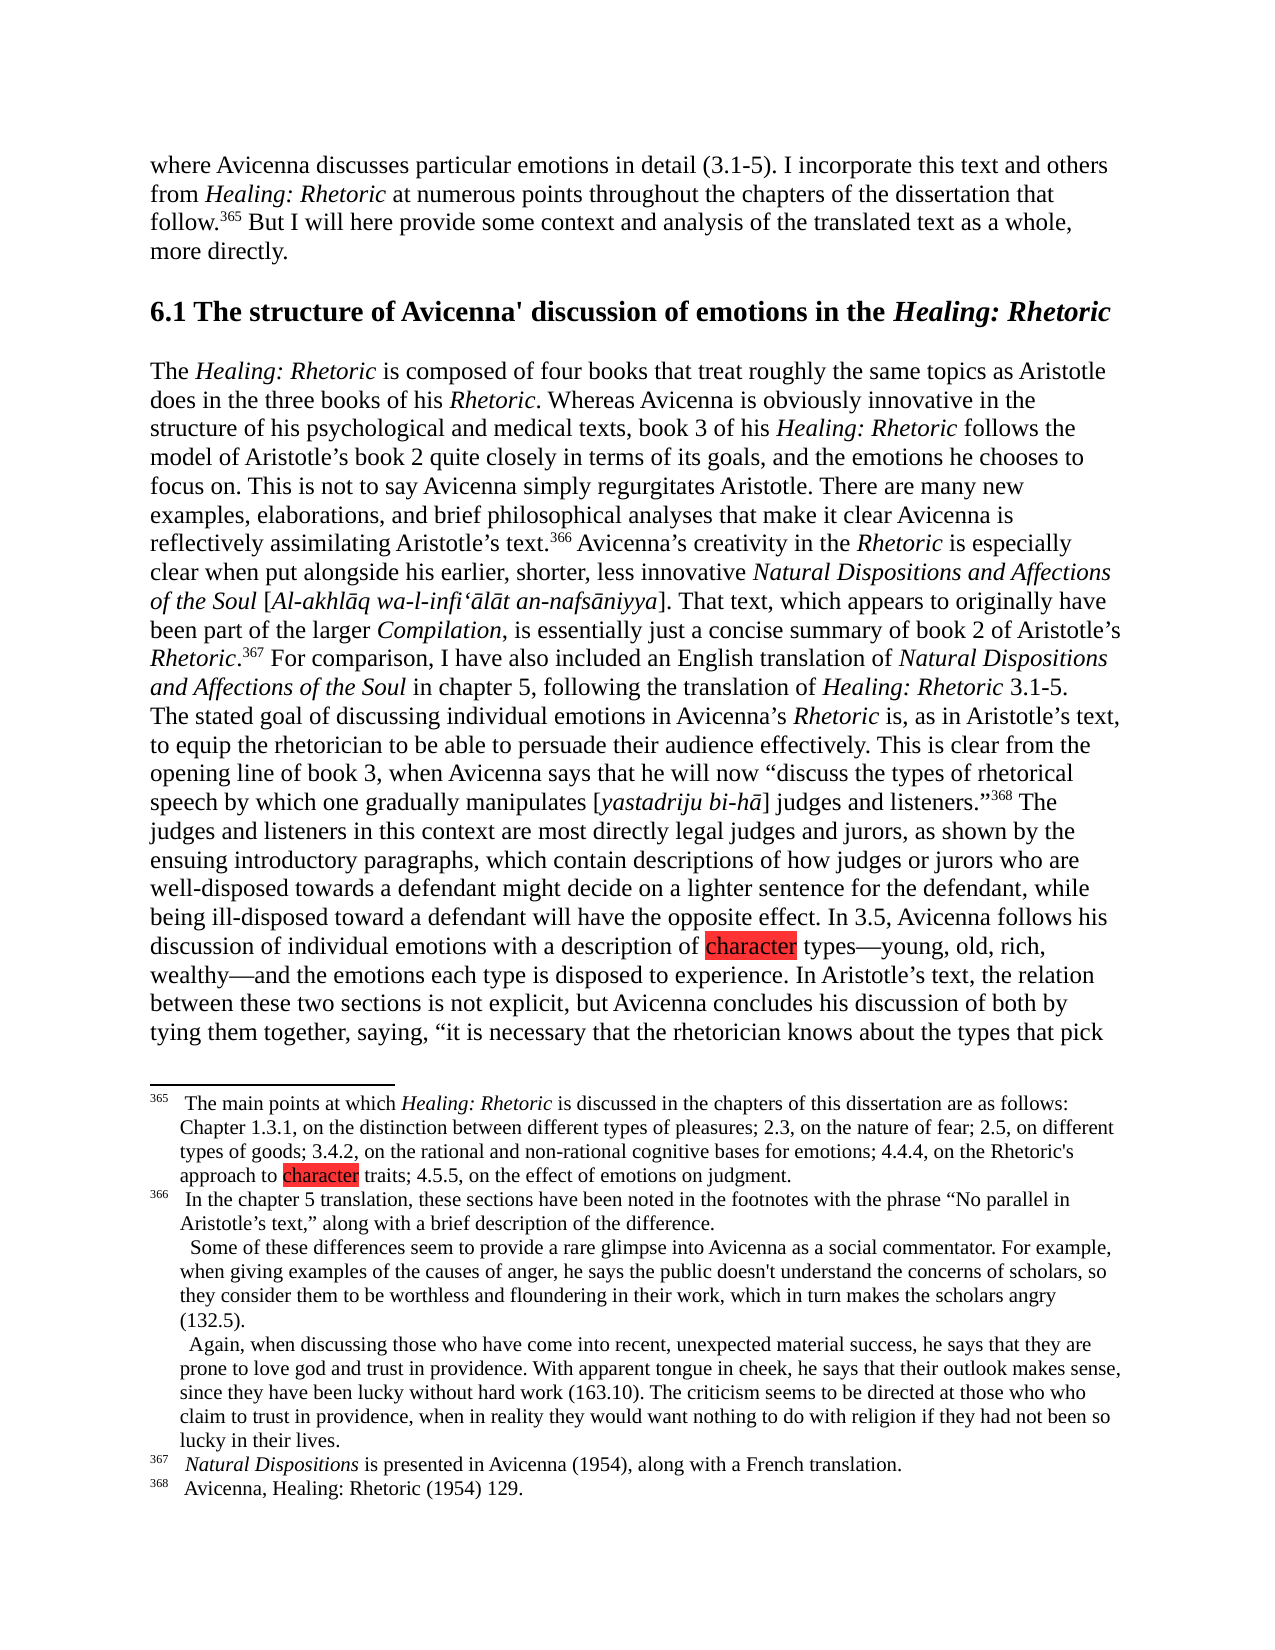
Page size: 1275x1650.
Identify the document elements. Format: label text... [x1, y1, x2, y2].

text Some of these differences seem to provide a rare glimpse into Avicenna as a social commentator. For example, when giving examples of the causes of anger, he says the public doesn't understand the concerns of scholars, so they consider them to be worthless and floundering in their work, which in turn makes the scholars angry (132.5). [150, 1235, 1125, 1332]
subtitle 6.1 The structure of Avicenna' discussion of emotions in the Healing: Rhetoric [150, 294, 1125, 327]
text In the chapter 5 translation, these sections have been noted in the footnotes with the phrase “No parallel in Aristotle’s text,” along with a brief description of the difference. [150, 1187, 1125, 1235]
text Natural Dispositions is presented in Avicenna (1954), along with a French translation. [150, 1452, 1125, 1476]
text Avicenna, Healing: Rhetoric (1954) 129. [150, 1476, 1125, 1500]
text Again, when discussing those who have come into recent, unexpected material success, he says that they are prone to love god and trust in providence. With apparent tongue in cheek, he says that their outlook makes sense, since they have been lucky without hard work (163.10). The criticism seems to be directed at those who who claim to trust in providence, when in reality they would want nothing to do with religion if they had not been so lucky in their lives. [150, 1332, 1125, 1452]
text The Healing: Rhetoric is composed of four books that treat roughly the same topics as Aristotle does in the three books of his Rhetoric. Whereas Avicenna is obviously innovative in the structure of his psychological and medical texts, book 3 of his Healing: Rhetoric follows the model of Aristotle’s book 2 quite closely in terms of its goals, and the emotions he chooses to focus on. This is not to say Avicenna simply regurgitates Aristotle. There are many new examples, elaborations, and brief philosophical analyses that make it clear Avicenna is reflectively assimilating Aristotle’s text. Avicenna’s creativity in the Rhetoric is especially clear when put alongside his earlier, shorter, less innovative Natural Dispositions and Affections of the Soul [Al-akhlāq wa-l-infi‘ālāt an-nafsāniyya]. That text, which appears to originally have been part of the larger Compilation, is essentially just a concise summary of book 2 of Aristotle’s Rhetoric. For comparison, I have also included an English translation of Natural Dispositions and Affections of the Soul in chapter 5, following the translation of Healing: Rhetoric 3.1-5. [150, 356, 1125, 701]
text The stated goal of discussing individual emotions in Avicenna’s Rhetoric is, as in Aristotle’s text, to equip the rhetorician to be able to persuade their audience effectively. This is clear from the opening line of book 3, when Avicenna says that he will now “discuss the types of rhetorical speech by which one gradually manipulates [yastadriju bi-hā] judges and listeners.” The judges and listeners in this context are most directly legal judges and jurors, as shown by the ensuing introductory paragraphs, which contain descriptions of how judges or jurors who are well-disposed towards a defendant might decide on a lighter sentence for the defendant, while being ill-disposed toward a defendant will have the opposite effect. In 3.5, Avicenna follows his discussion of individual emotions with a description of character types—young, old, rich, wealthy—and the emotions each type is disposed to experience. In Aristotle’s text, the relation between these two sections is not explicit, but Avicenna concludes his discussion of both by tying them together, saying, “it is necessary that the rhetorician knows about the types that pick [150, 701, 1125, 1046]
text where Avicenna discusses particular emotions in detail (3.1-5). I incorporate this text and others from Healing: Rhetoric at numerous points throughout the chapters of the dissertation that follow. But I will here provide some context and analysis of the translated text as a whole, more directly. [150, 150, 1125, 265]
text The main points at which Healing: Rhetoric is discussed in the chapters of this dissertation are as follows: Chapter 1.3.1, on the distinction between different types of pleasures; 2.3, on the nature of fear; 2.5, on different types of goods; 3.4.2, on the rational and non-rational cognitive bases for emotions; 4.4.4, on the Rhetoric's approach to character traits; 4.5.5, on the effect of emotions on judgment. [150, 1091, 1125, 1187]
